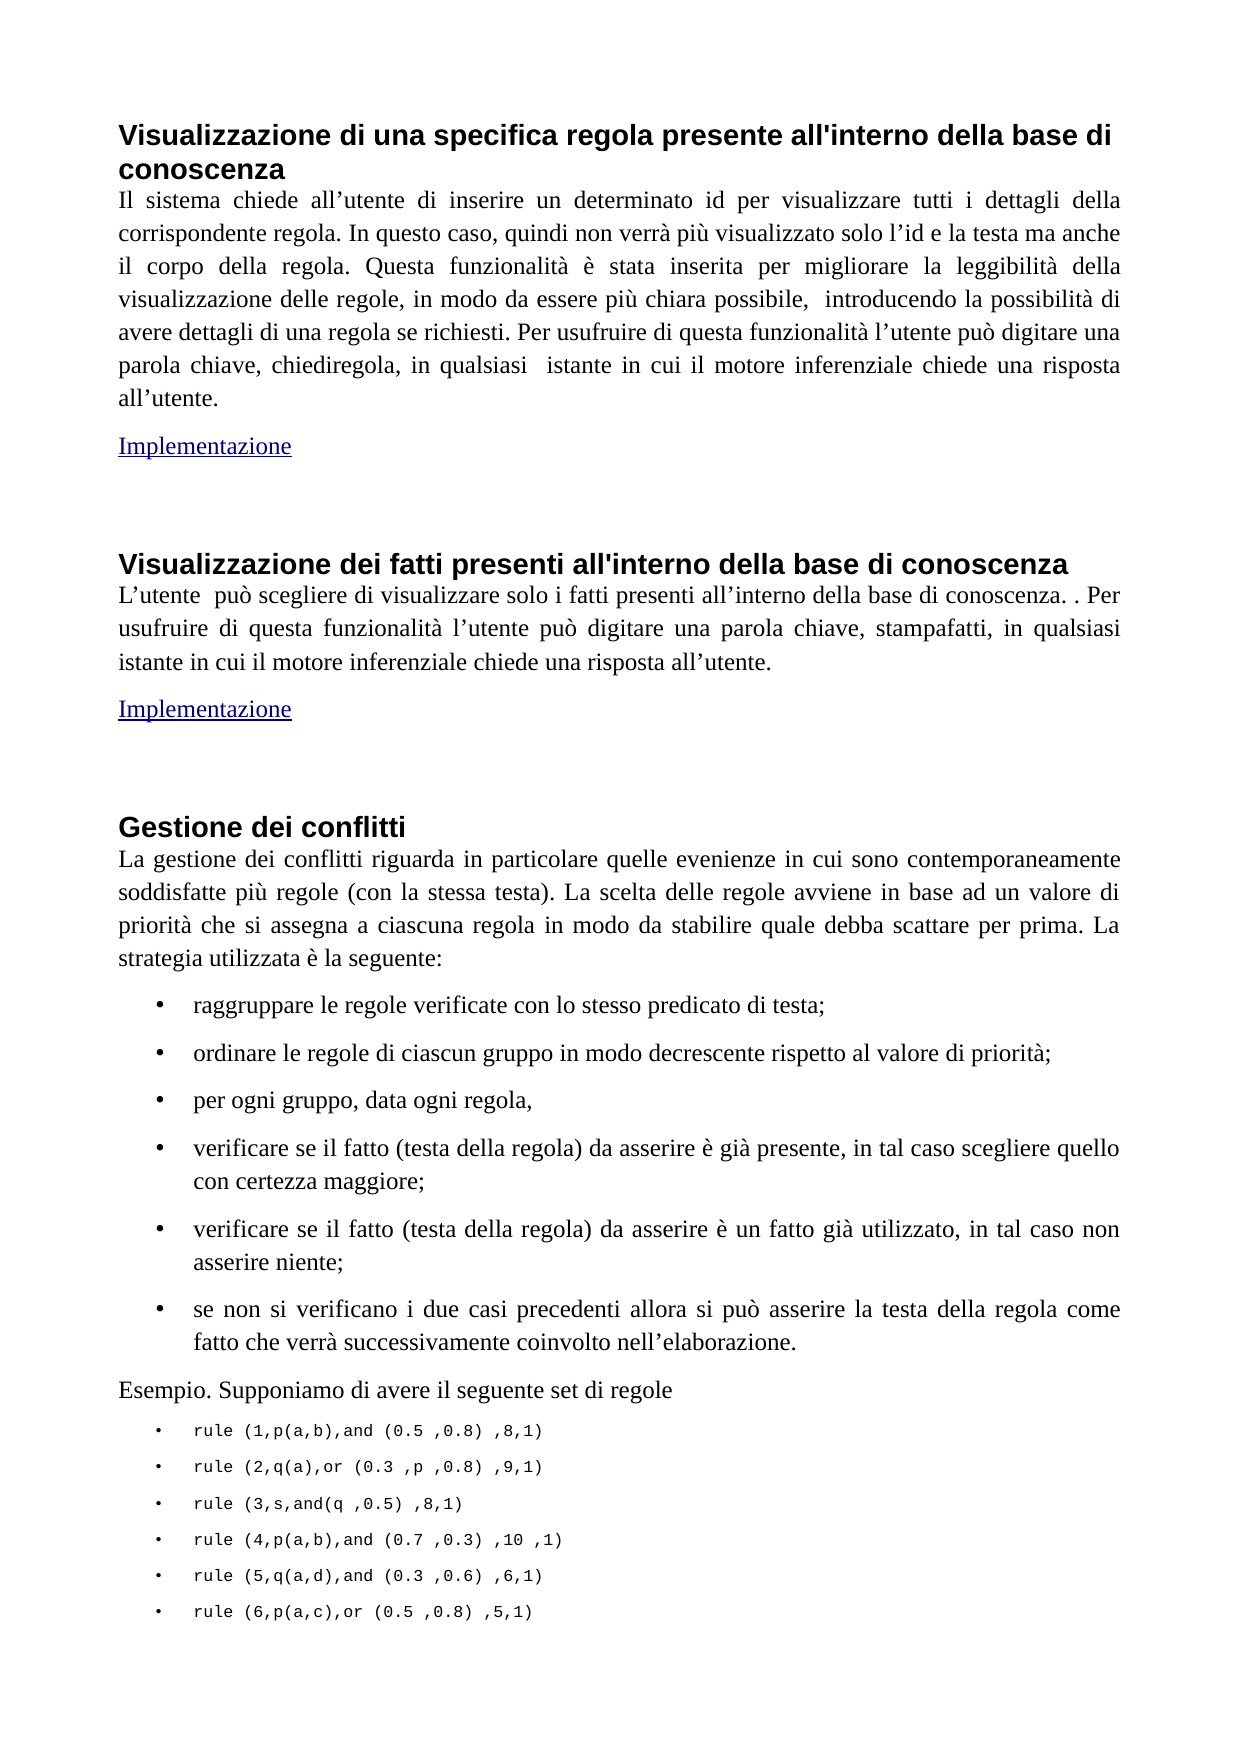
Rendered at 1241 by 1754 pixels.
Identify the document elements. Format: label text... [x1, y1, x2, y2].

list ordinare le regole di ciascun gruppo in modo decrescente rispetto al valore di priorità; [156, 1038, 1122, 1067]
list rule (4,p(a,b),and (0.7 ,0.3) ,10 ,1) [156, 1531, 1122, 1550]
list verificare se il fatto (testa della regola) da asserire è un fatto già utilizzato, in tal caso non asserire niente; [156, 1214, 1122, 1276]
list rule (3,s,and(q ,0.5) ,8,1) [156, 1495, 1122, 1514]
subtitle Visualizzazione dei fatti presenti all'interno della base di conoscenza [118, 547, 1122, 581]
text Implementazione [118, 694, 1122, 723]
text Esempio. Supponiamo di avere il seguente set di regole [118, 1375, 1122, 1404]
list per ogni gruppo, data ogni regola, [156, 1086, 1122, 1114]
subtitle Visualizzazione di una specifica regola presente all'interno della base di conoscenza [118, 118, 1122, 185]
text L’utente può scegliere di visualizzare solo i fatti presenti all’interno della base di conoscenza. . Per usufruire di questa funzionalità l’utente può digitare una parola chiave, stampafatti, in qualsiasi istante in cui il motore inferenziale chiede una risposta all’utente. [118, 581, 1122, 675]
list rule (5,q(a,d),and (0.3 ,0.6) ,6,1) [156, 1568, 1122, 1587]
text La gestione dei conflitti riguarda in particolare quelle evenienze in cui sono contemporaneamente soddisfatte più regole (con la stessa testa). La scelta delle regole avviene in base ad un valore di priorità che si assegna a ciascuna regola in modo da stabilire quale debba scattare per prima. La strategia utilizzata è la seguente: [118, 844, 1122, 972]
subtitle Gestione dei conflitti [118, 810, 1122, 844]
list rule (2,q(a),or (0.3 ,p ,0.8) ,9,1) [156, 1459, 1122, 1478]
text Il sistema chiede all’utente di inserire un determinato id per visualizzare tutti i dettagli della corrispondente regola. In questo caso, quindi non verrà più visualizzato solo l’id e la testa ma anche il corpo della regola. Questa funzionalità è stata inserita per migliorare la leggibilità della visualizzazione delle regole, in modo da essere più chiara possibile, introducendo la possibilità di avere dettagli di una regola se richiesti. Per usufruire di questa funzionalità l’utente può digitare una parola chiave, chiediregola, in qualsiasi istante in cui il motore inferenziale chiede una risposta all’utente. [118, 185, 1122, 412]
list verificare se il fatto (testa della regola) da asserire è già presente, in tal caso scegliere quello con certezza maggiore; [156, 1133, 1122, 1195]
list se non si verificano i due casi precedenti allora si può asserire la testa della regola come fatto che verrà successivamente coinvolto nell’elaborazione. [156, 1294, 1122, 1356]
list rule (6,p(a,c),or (0.5 ,0.8) ,5,1) [156, 1604, 1122, 1623]
list rule (1,p(a,b),and (0.5 ,0.8) ,8,1) [156, 1423, 1122, 1442]
list raggruppare le regole verificate con lo stesso predicato di testa; [156, 990, 1122, 1019]
text Implementazione [118, 431, 1122, 460]
